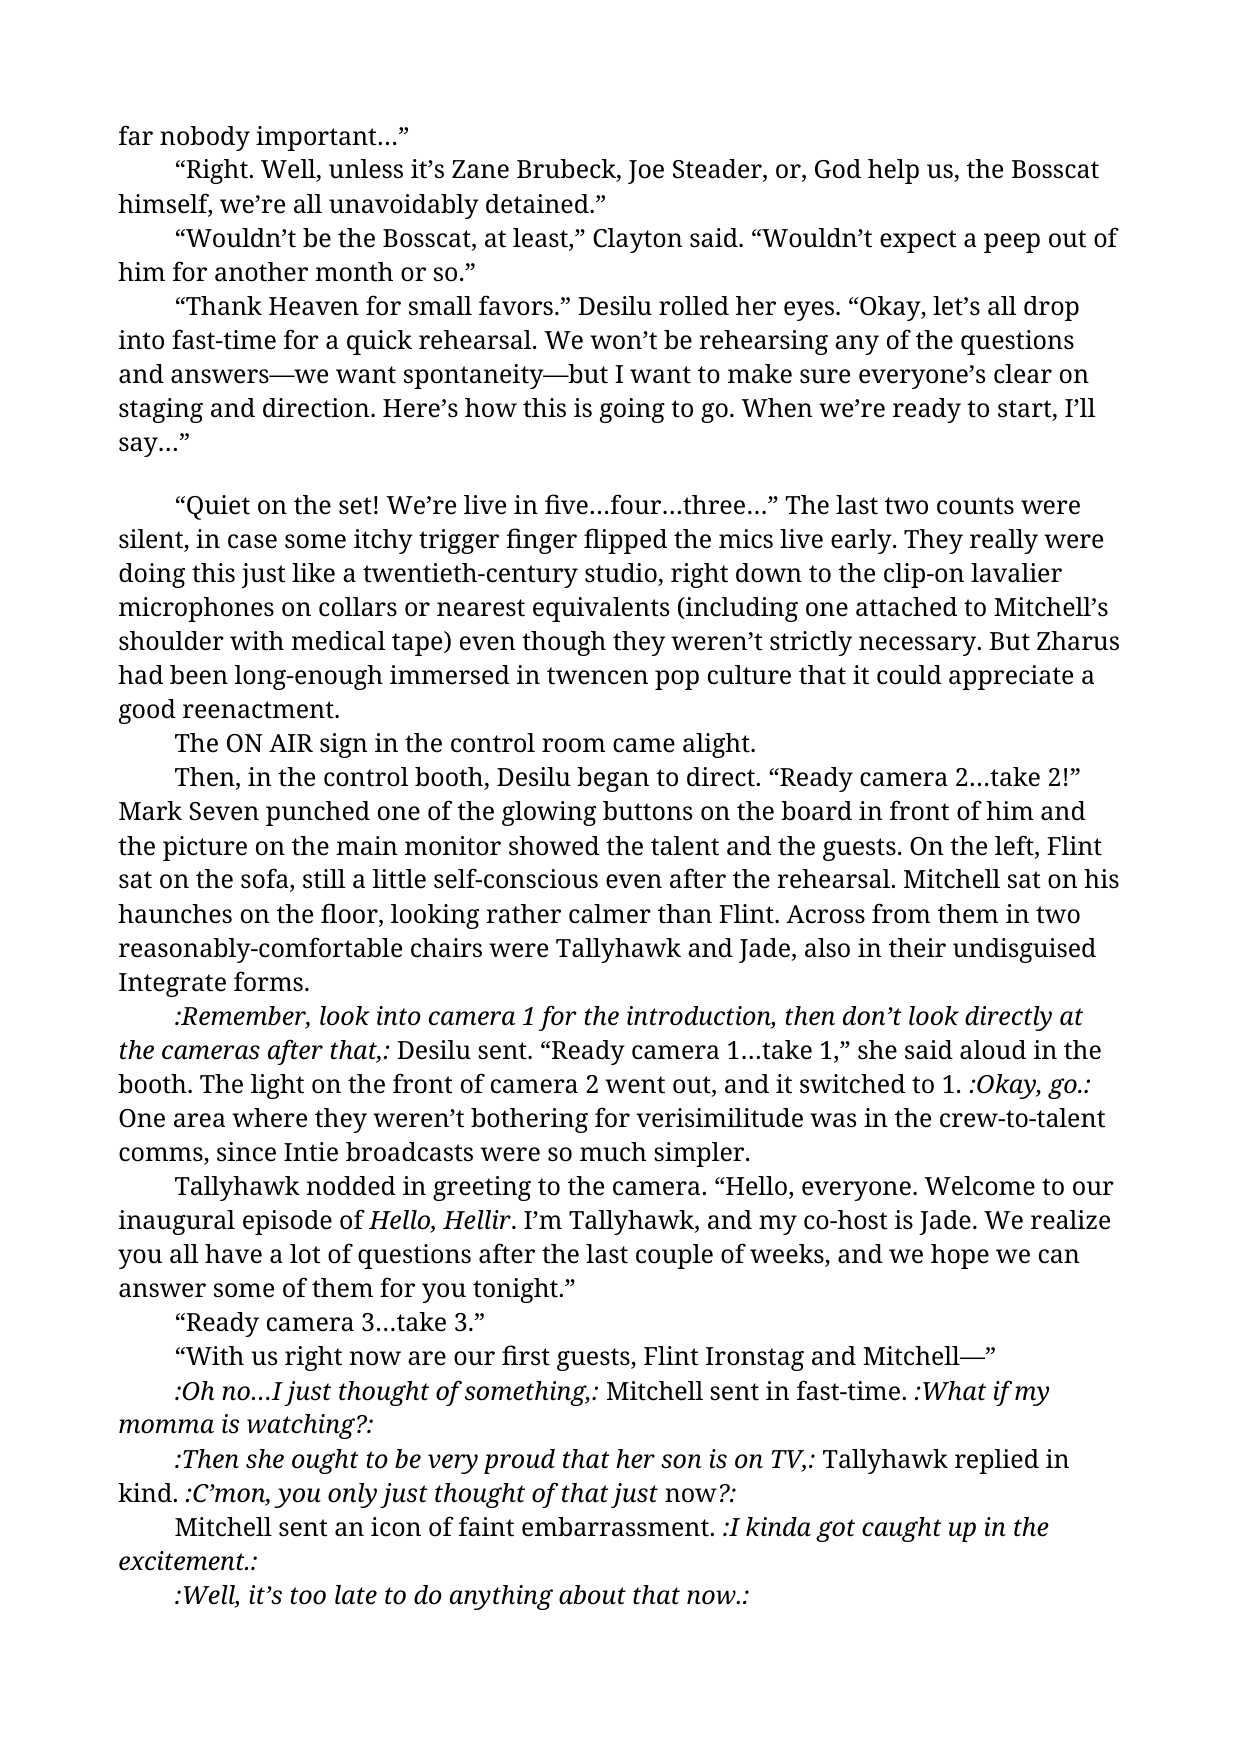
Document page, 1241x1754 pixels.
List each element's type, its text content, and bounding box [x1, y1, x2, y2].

text far nobody important…” [118, 118, 1122, 152]
text “Quiet on the set! We’re live in five…four…three…” The last two counts were silent, in case some itchy trigger finger flipped the mics live early. They really were doing this just like a twentieth-century studio, right down to the clip-on lavalier microphones on collars or nearest equivalents (including one attached to Mitchell’s shoulder with medical tape) even though they weren’t strictly necessary. But Zharus had been long-enough immersed in twencen pop culture that it could appreciate a good reenactment. [118, 487, 1122, 726]
text :Well, it’s too late to do anything about that now.: [118, 1577, 1122, 1612]
text :Then she ought to be very proud that her son is on TV,: Tallyhawk replied in kind. :C’mon, you only just thought of that just now?: [118, 1441, 1122, 1509]
text Mitchell sent an icon of faint embarrassment. :I kinda got caught up in the excitement.: [118, 1509, 1122, 1577]
text “Ready camera 3…take 3.” [118, 1305, 1122, 1339]
text :Oh no…I just thought of something,: Mitchell sent in fast-time. :What if my momma is watching?: [118, 1373, 1122, 1441]
text Then, in the control booth, Desilu began to direct. “Ready camera 2…take 2!” Mark Seven punched one of the glowing buttons on the board in front of him and the picture on the main monitor showed the talent and the guests. On the left, Flint sat on the sofa, still a little self-conscious even after the rehearsal. Mitchell sat on his haunches on the floor, looking rather calmer than Flint. Across from them in two reasonably-comfortable chairs were Tallyhawk and Jade, also in their undisguised Integrate forms. [118, 760, 1122, 998]
text “With us right now are our first guests, Flint Ironstag and Mitchell—” [118, 1339, 1122, 1373]
text The ON AIR sign in the control room came alight. [118, 726, 1122, 760]
text “Wouldn’t be the Bosscat, at least,” Clayton said. “Wouldn’t expect a peep out of him for another month or so.” [118, 220, 1122, 288]
text “Thank Heaven for small favors.” Desilu rolled her eyes. “Okay, let’s all drop into fast-time for a quick rehearsal. We won’t be rehearsing any of the questions and answers—we want spontaneity—but I want to make sure everyone’s clear on staging and direction. Here’s how this is going to go. When we’re ready to start, I’ll say…” [118, 288, 1122, 459]
text :Remember, look into camera 1 for the introduction, then don’t look directly at the cameras after that,: Desilu sent. “Ready camera 1…take 1,” she said aloud in the booth. The light on the front of camera 2 went out, and it switched to 1. :Okay, go.: One area where they weren’t bothering for verisimilitude was in the crew-to-talent comms, since Intie broadcasts were so much simpler. [118, 998, 1122, 1169]
text Tallyhawk nodded in greeting to the camera. “Hello, everyone. Welcome to our inaugural episode of Hello, Hellir. I’m Tallyhawk, and my co-host is Jade. We realize you all have a lot of questions after the last couple of weeks, and we hope we can answer some of them for you tonight.” [118, 1169, 1122, 1305]
text “Right. Well, unless it’s Zane Brubeck, Joe Steader, or, God help us, the Bosscat himself, we’re all unavoidably detained.” [118, 152, 1122, 220]
